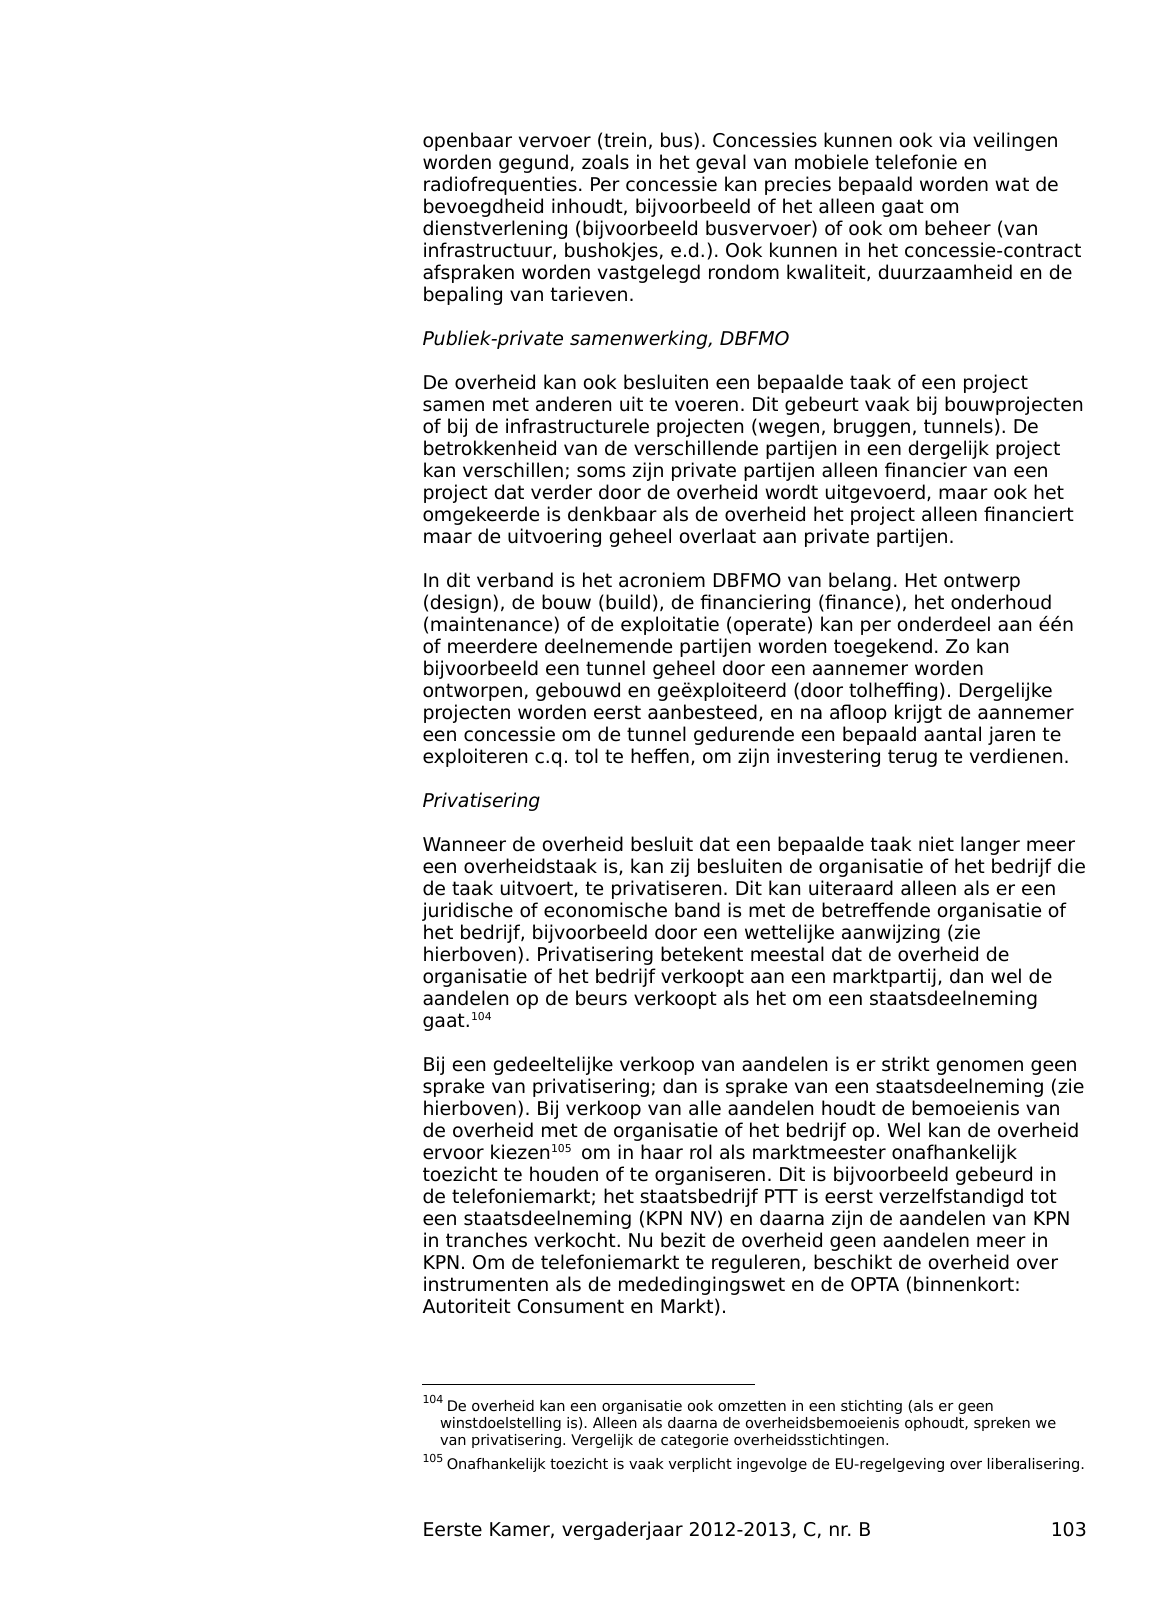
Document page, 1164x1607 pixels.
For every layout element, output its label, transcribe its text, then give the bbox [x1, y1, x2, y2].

text Wanneer de overheid besluit dat een bepaalde taak niet langer meer een overheidstaak is, kan zij besluiten de organisatie of het bedrijf die de taak uitvoert, te privatiseren. Dit kan uiteraard alleen als er een juridische of economische band is met de betreffende organisatie of het bedrijf, bijvoorbeeld door een wettelijke aanwijzing (zie hierboven). Privatisering betekent meestal dat de overheid de organisatie of het bedrijf verkoopt aan een marktpartij, dan wel de aandelen op de beurs verkoopt als het om een staatsdeelneming gaat. [422, 834, 1087, 1032]
text openbaar vervoer (trein, bus). Concessies kunnen ook via veilingen worden gegund, zoals in het geval van mobiele telefonie en radiofrequenties. Per concessie kan precies bepaald worden wat de bevoegdheid inhoudt, bijvoorbeeld of het alleen gaat om dienstverlening (bijvoorbeeld busvervoer) of ook om beheer (van infrastructuur, bushokjes, e.d.). Ook kunnen in het concessie-contract afspraken worden vastgelegd rondom kwaliteit, duurzaamheid en de bepaling van tarieven. [422, 130, 1087, 306]
subtitle Privatisering [422, 790, 1087, 812]
text In dit verband is het acroniem DBFMO van belang. Het ontwerp (design), de bouw (build), de financiering (finance), het onderhoud (maintenance) of de exploitatie (operate) kan per onderdeel aan één of meerdere deelnemende partijen worden toegekend. Zo kan bijvoorbeeld een tunnel geheel door een aannemer worden ontworpen, gebouwd en geëxploiteerd (door tolheffing). Dergelijke projecten worden eerst aanbesteed, en na afloop krijgt de aannemer een concessie om de tunnel gedurende een bepaald aantal jaren te exploiteren c.q. tol te heffen, om zijn investering terug te verdienen. [422, 570, 1087, 768]
text De overheid kan ook besluiten een bepaalde taak of een project samen met anderen uit te voeren. Dit gebeurt vaak bij bouwprojecten of bij de infrastructurele projecten (wegen, bruggen, tunnels). De betrokkenheid van de verschillende partijen in een dergelijk project kan verschillen; soms zijn private partijen alleen financier van een project dat verder door de overheid wordt uitgevoerd, maar ook het omgekeerde is denkbaar als de overheid het project alleen financiert maar de uitvoering geheel overlaat aan private partijen. [422, 372, 1087, 548]
subtitle Publiek-private samenwerking, DBFMO [422, 328, 1087, 350]
text Bij een gedeeltelijke verkoop van aandelen is er strikt genomen geen sprake van privatisering; dan is sprake van een staatsdeelneming (zie hierboven). Bij verkoop van alle aandelen houdt de bemoeienis van de overheid met de organisatie of het bedrijf op. Wel kan de overheid ervoor kiezen om in haar rol als marktmeester onafhankelijk toezicht te houden of te organiseren. Dit is bijvoorbeeld gebeurd in de telefoniemarkt; het staatsbedrijf PTT is eerst verzelfstandigd tot een staatsdeelneming (KPN NV) en daarna zijn de aandelen van KPN in tranches verkocht. Nu bezit de overheid geen aandelen meer in KPN. Om de telefoniemarkt te reguleren, beschikt de overheid over instrumenten als de mededingingswet en de OPTA (binnenkort: Autoriteit Consument en Markt). [422, 1054, 1087, 1318]
text De overheid kan een organisatie ook omzetten in een stichting (als er geen winstdoelstelling is). Alleen als daarna de overheidsbemoeienis ophoudt, spreken we van privatisering. Vergelijk de categorie overheidsstichtingen. [422, 1393, 1087, 1449]
text Onafhankelijk toezicht is vaak verplicht ingevolge de EU-regelgeving over liberalisering. [422, 1452, 1087, 1474]
